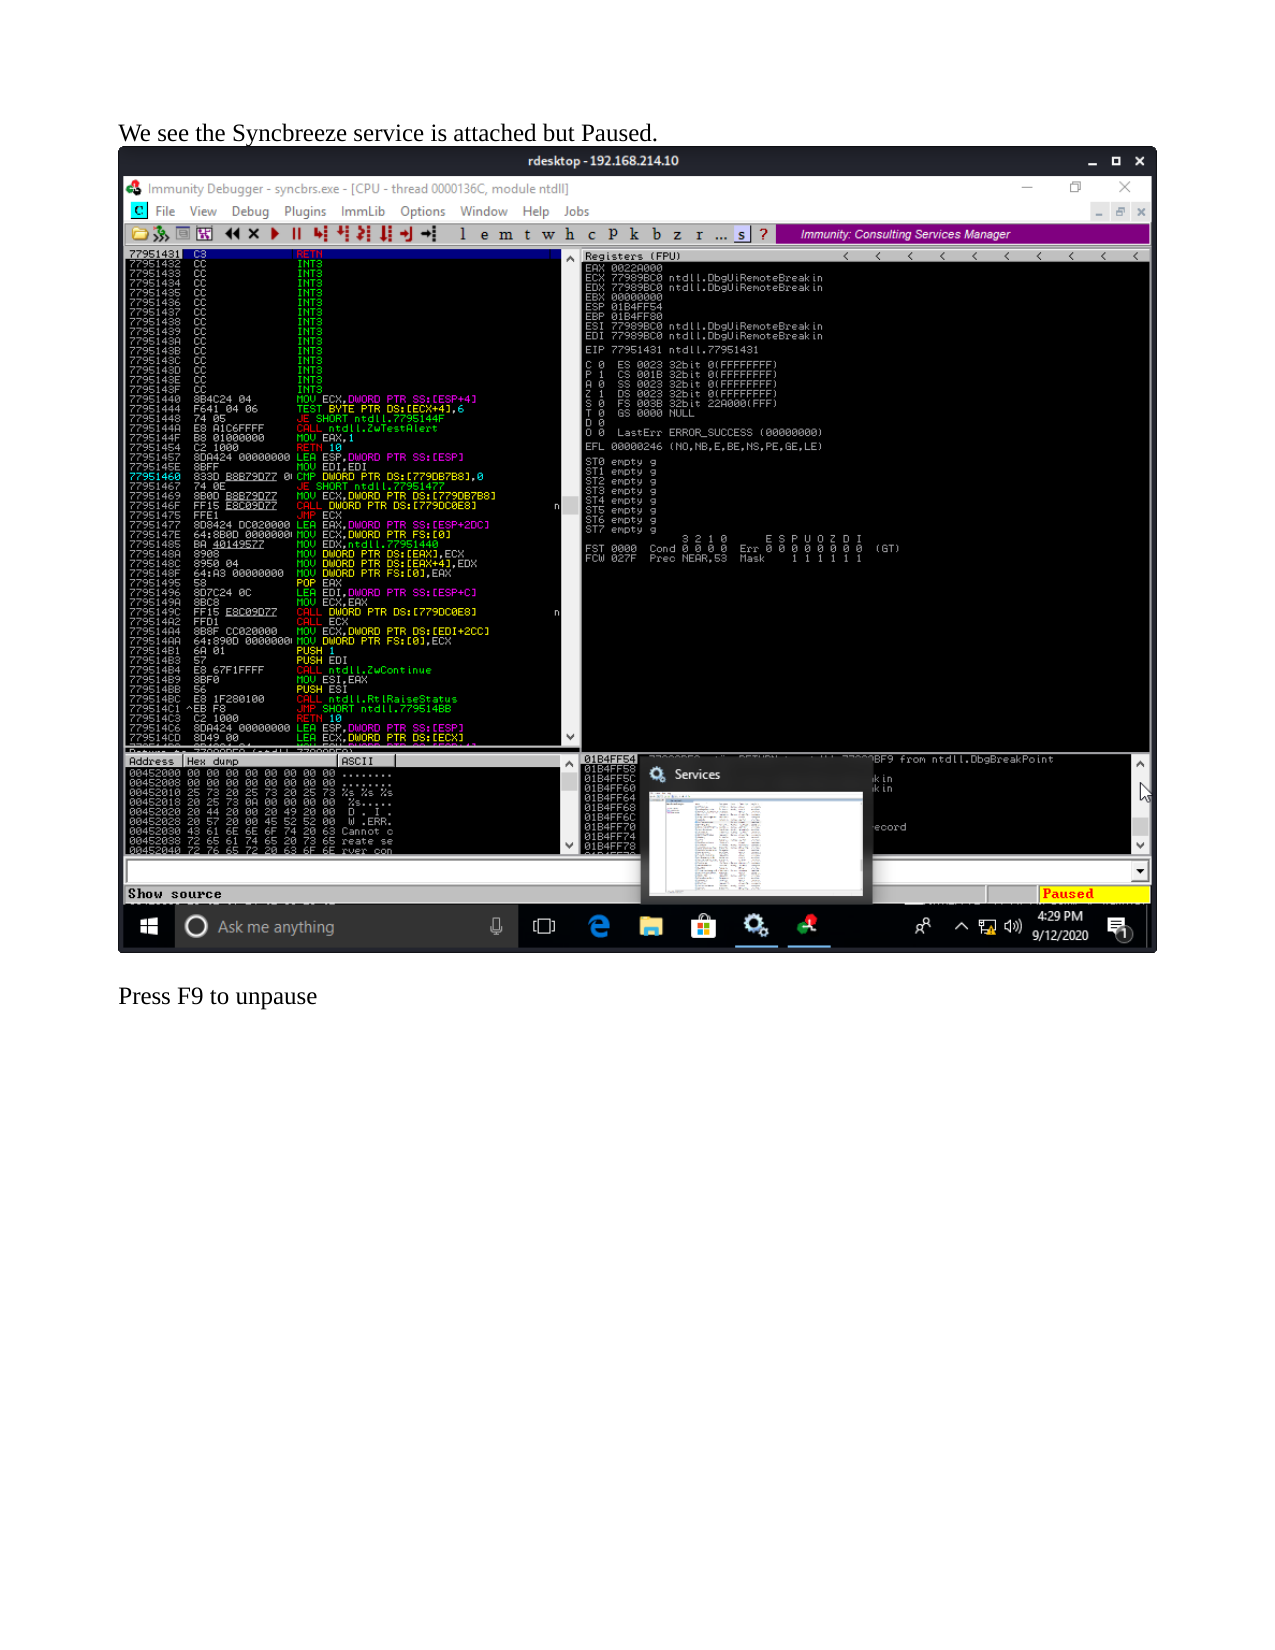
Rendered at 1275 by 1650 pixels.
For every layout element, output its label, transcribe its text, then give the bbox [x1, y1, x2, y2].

text Press F9 to unpause [118, 981, 1157, 1010]
text We see the Syncbreeze service is attached but Paused. [118, 118, 1157, 146]
picture [118, 146, 1157, 953]
